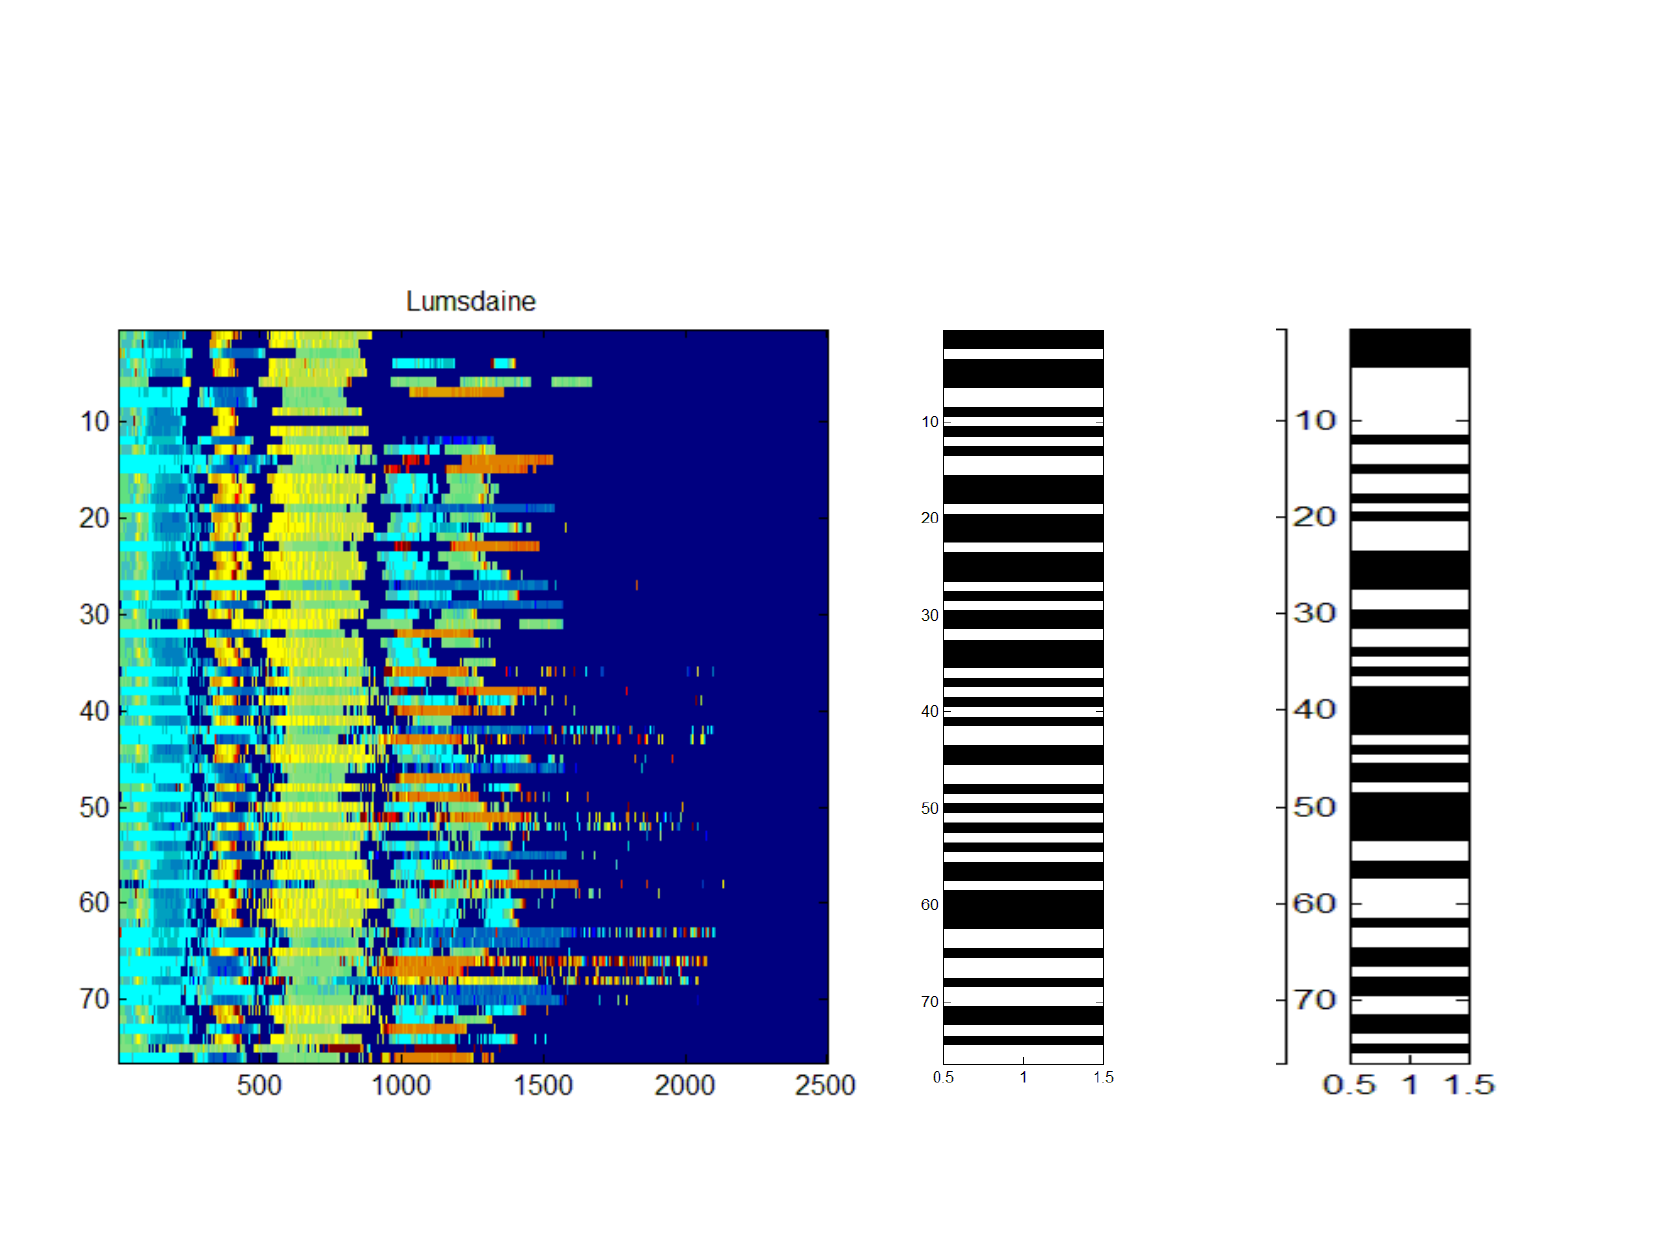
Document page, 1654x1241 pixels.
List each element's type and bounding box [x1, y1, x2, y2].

picture [0, 262, 1640, 1163]
